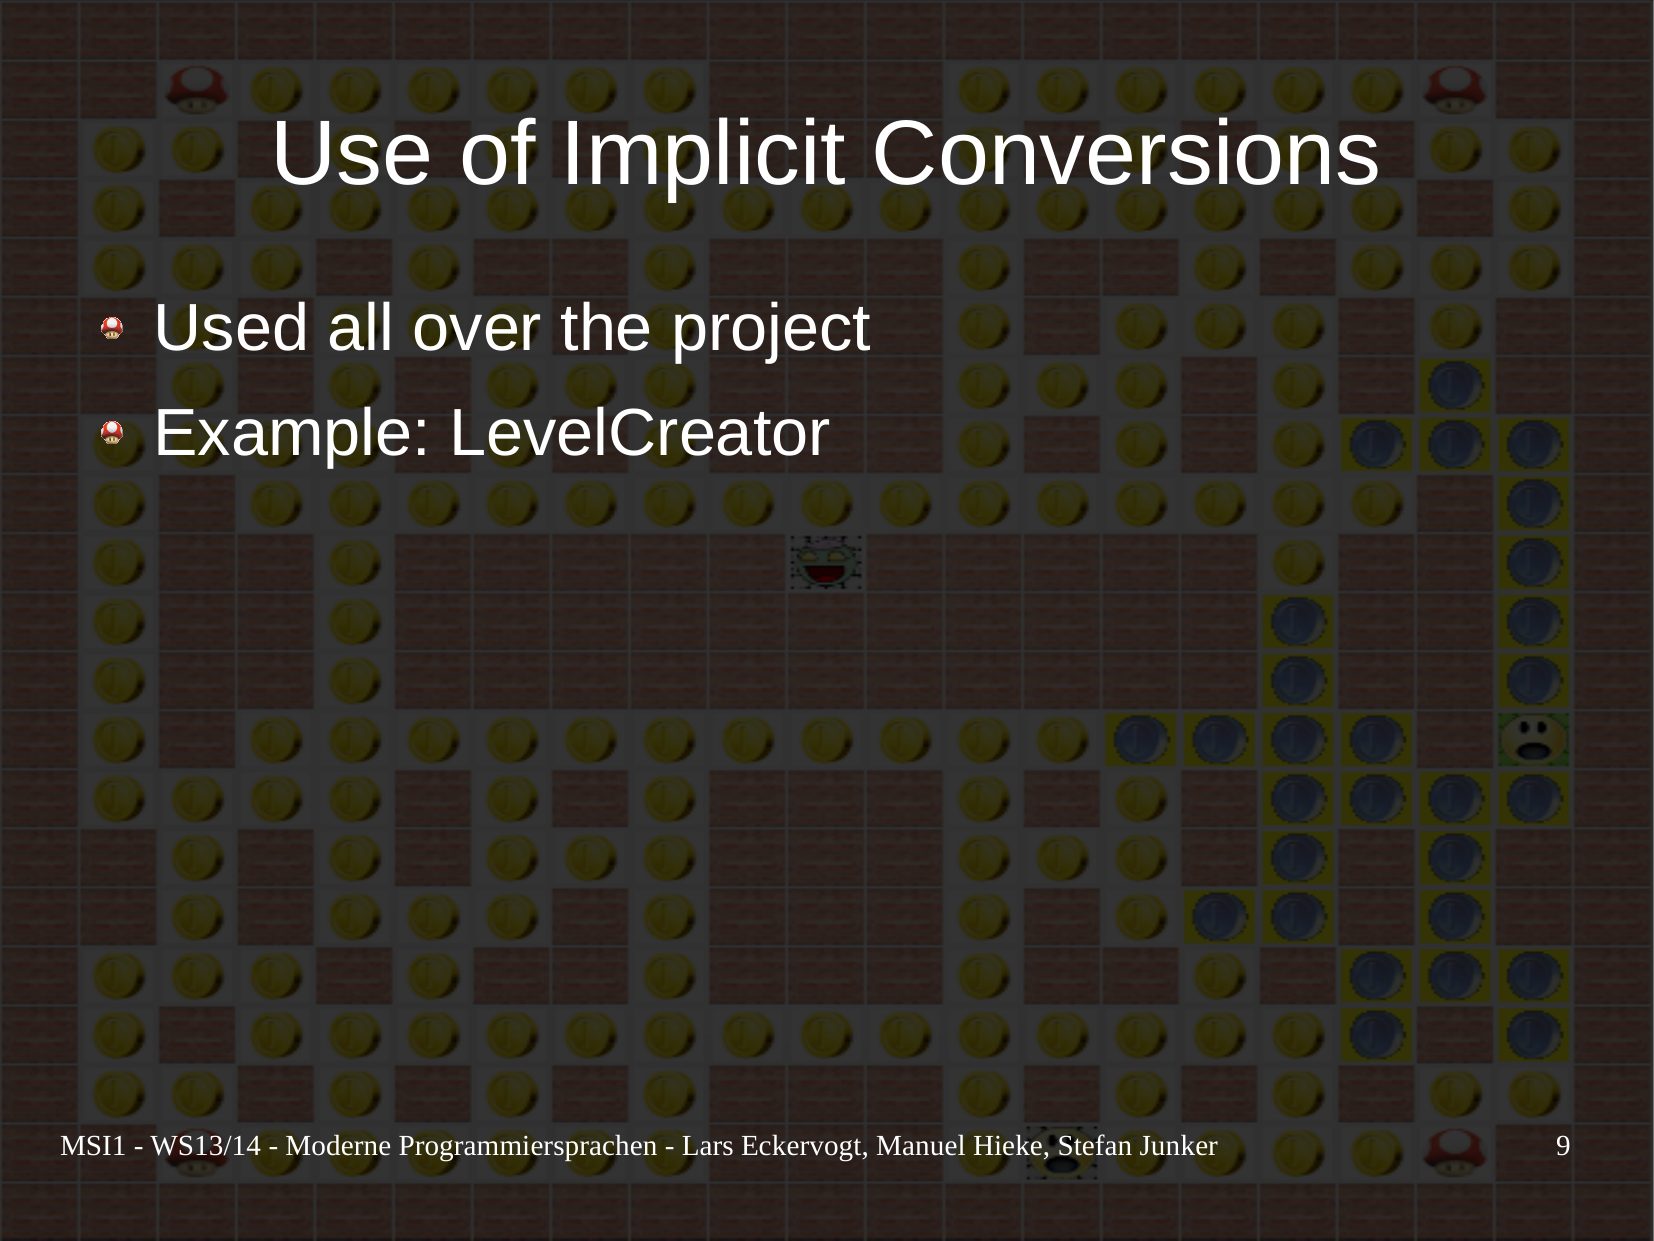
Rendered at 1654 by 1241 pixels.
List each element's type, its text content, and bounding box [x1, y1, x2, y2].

picture [0, 0, 1654, 1241]
list Used all over the project Example: LevelCreator [82, 290, 1571, 1010]
title Use of Implicit Conversions [82, 49, 1571, 257]
